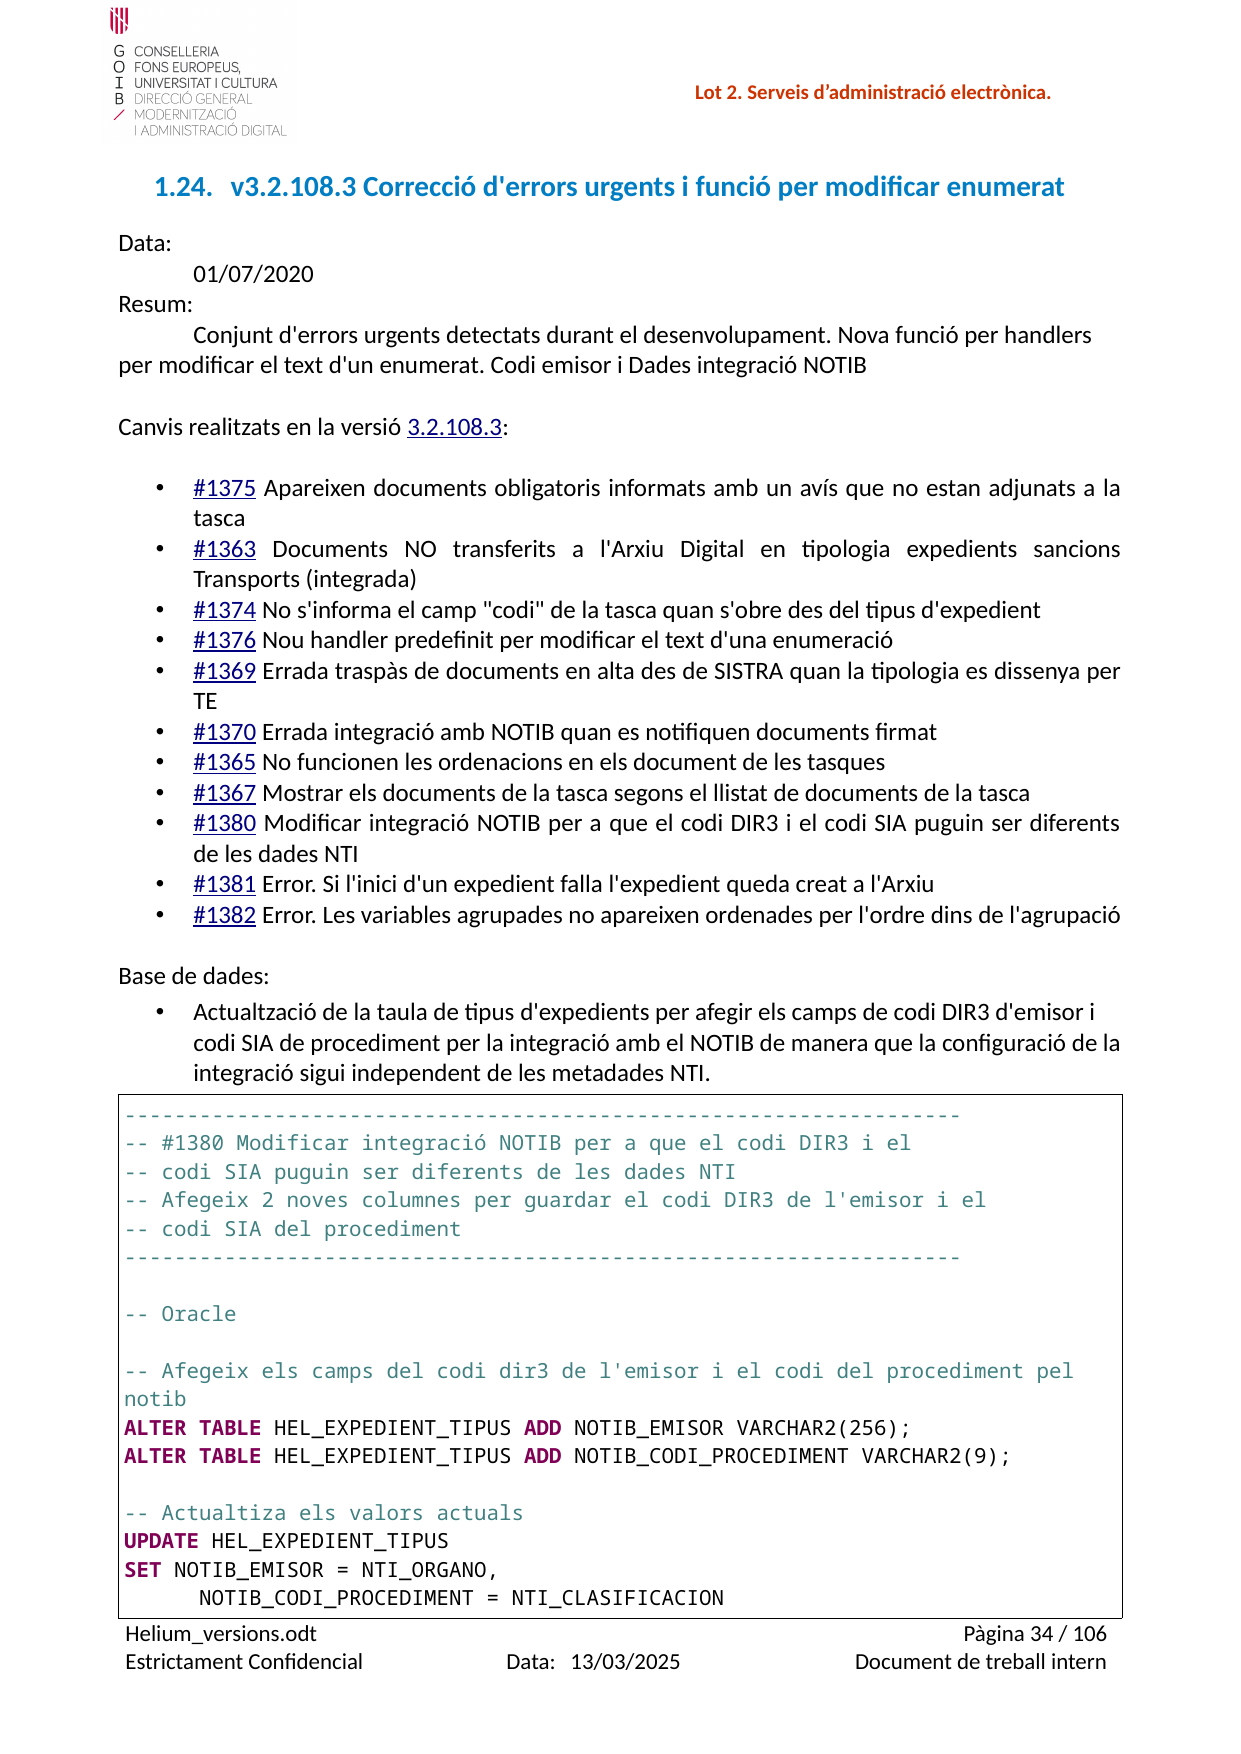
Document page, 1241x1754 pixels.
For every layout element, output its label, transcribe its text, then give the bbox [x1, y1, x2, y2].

list #1369 Errada traspàs de documents en alta des de SISTRA quan la tipologia es dissenya per TE [156, 655, 1122, 716]
list #1367 Mostrar els documents de la tasca segons el llistat de documents de la tasca [156, 777, 1122, 807]
subtitle v3.2.108.3 Correcció d'errors urgents i funció per modificar enumerat [153, 168, 1122, 204]
list #1363 Documents NO transferits a l'Arxiu Digital en tipologia expedients sancions Transports (integrada) [156, 533, 1122, 594]
list #1365 No funcionen les ordenacions en els document de les tasques [156, 746, 1122, 777]
text 01/07/2020 [118, 258, 1122, 289]
list #1370 Errada integració amb NOTIB quan es notifiquen documents firmat [156, 716, 1122, 746]
text Canvis realitzats en la versió 3.2.108.3: [118, 411, 1122, 441]
list #1380 Modificar integració NOTIB per a que el codi DIR3 i el codi SIA puguin ser diferents de les dades NTI [156, 807, 1122, 868]
text Data: [118, 228, 1122, 258]
list #1381 Error. Si l'inici d'un expedient falla l'expedient queda creat a l'Arxiu [156, 868, 1122, 899]
text Conjunt d'errors urgents detectats durant el desenvolupament. Nova funció per handlers per modificar el text d'un enumerat. Codi emisor i Dades integració NOTIB [118, 319, 1122, 380]
table_header ------------------------------------------------------------------- -- #1380 Modificar integració NOTIB per a que el codi DIR3 i el -- codi SIA puguin ser diferents de les dades NTI -- Afegeix 2 noves columnes per guardar el codi DIR3 de l'emisor i el -- codi SIA del procediment ------------------------------------------------------------------- -- Oracle -- Afegeix els camps del codi dir3 de l'emisor i el codi del procediment pel notib ALTER TABLE HEL_EXPEDIENT_TIPUS ADD NOTIB_EMISOR VARCHAR2(256); ALTER TABLE HEL_EXPEDIENT_TIPUS ADD NOTIB_CODI_PROCEDIMENT VARCHAR2(9); -- Actualtiza els valors actuals UPDATE HEL_EXPEDIENT_TIPUS SET NOTIB_EMISOR = NTI_ORGANO, NOTIB_CODI_PROCEDIMENT = NTI_CLASIFICACION [119, 1095, 1122, 1617]
text Resum: [118, 289, 1122, 319]
text Base de dades: [118, 960, 1122, 991]
list Actualtzació de la taula de tipus d'expedients per afegir els camps de codi DIR3 d'emisor i codi SIA de procediment per la integració amb el NOTIB de manera que la configuració de la integració sigui independent de les metadades NTI. [156, 997, 1122, 1088]
list #1375 Apareixen documents obligatoris informats amb un avís que no estan adjunats a la tasca [156, 472, 1122, 533]
list #1382 Error. Les variables agrupades no apareixen ordenades per l'ordre dins de l'agrupació [156, 899, 1122, 929]
list #1374 No s'informa el camp "codi" de la tasca quan s'obre des del tipus d'expedient [156, 594, 1122, 624]
picture [100, 0, 297, 144]
list #1376 Nou handler predefinit per modificar el text d'una enumeració [156, 624, 1122, 655]
